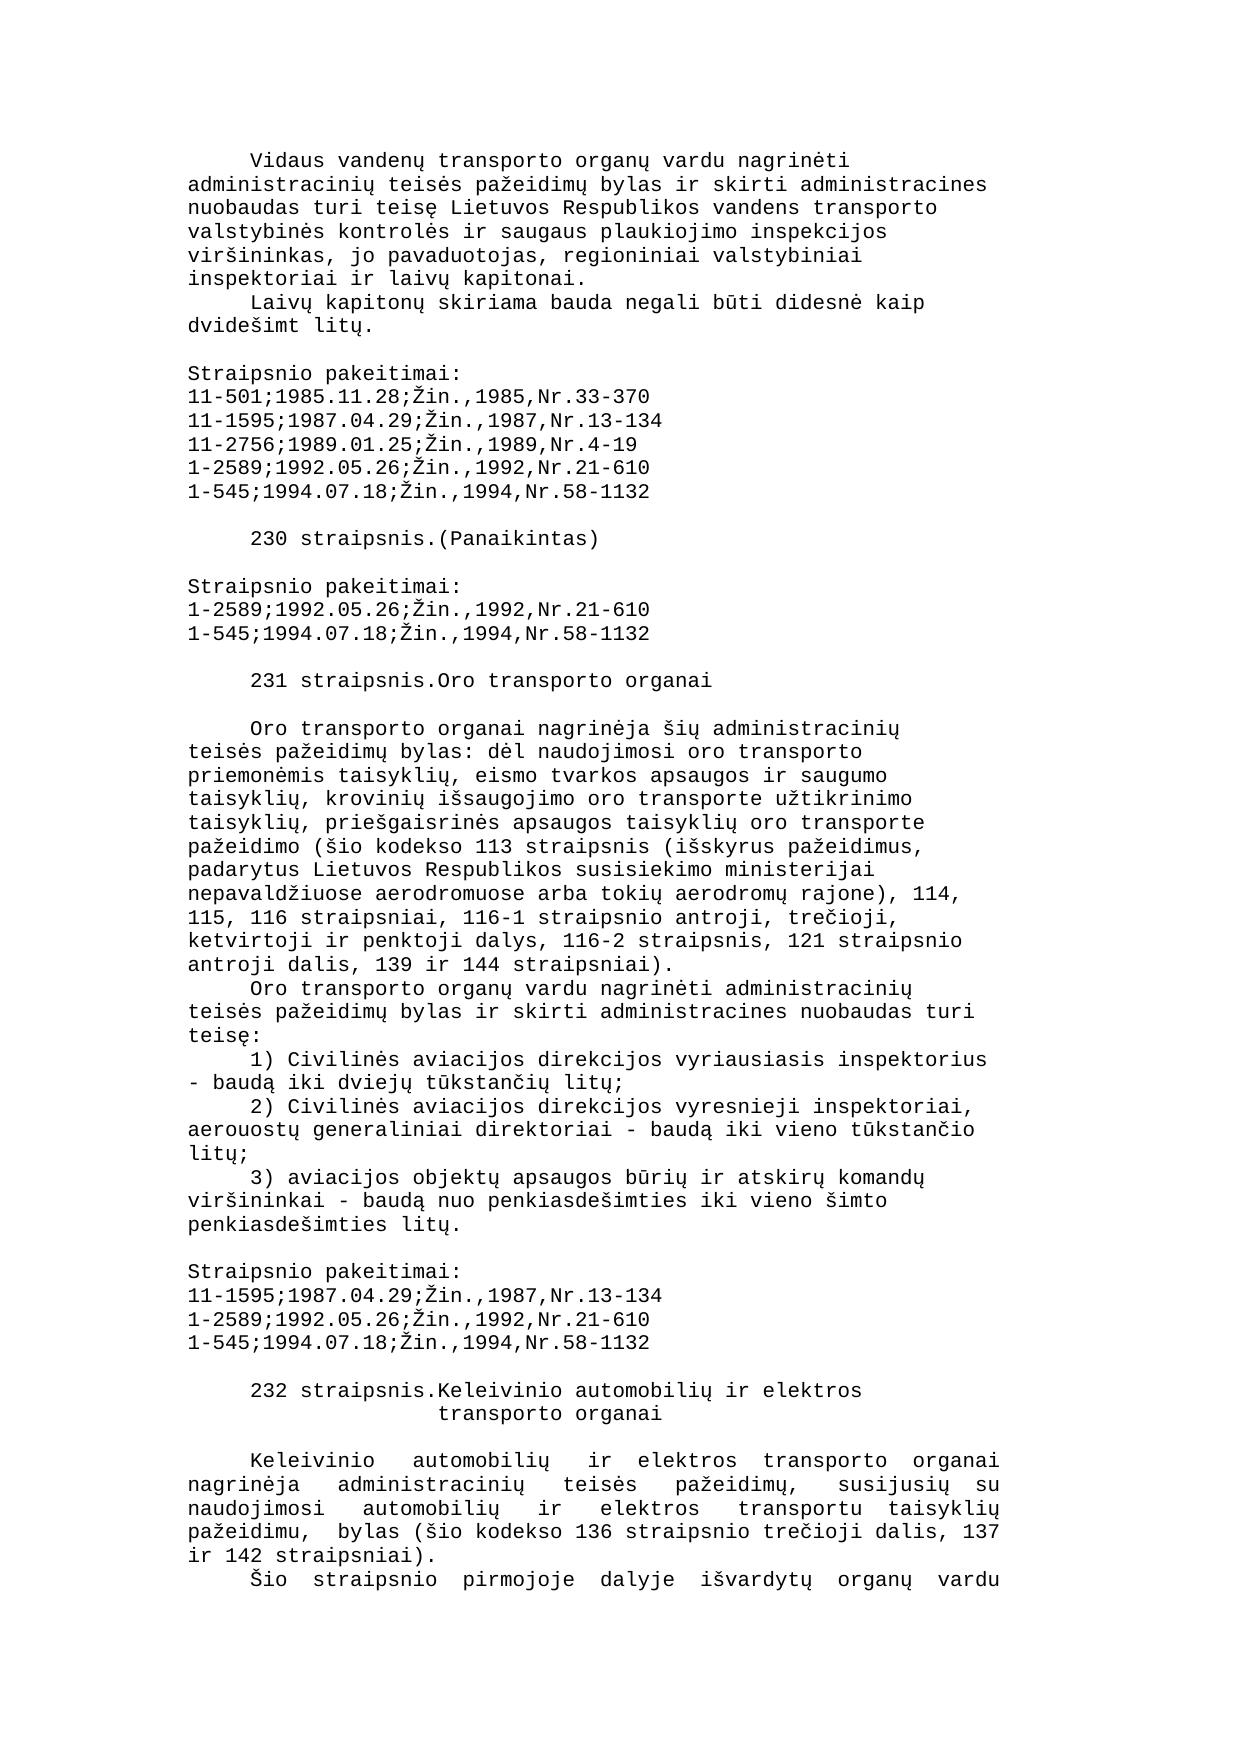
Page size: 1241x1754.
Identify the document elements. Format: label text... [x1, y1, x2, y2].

text teisės pažeidimų bylas ir skirti administracines nuobaudas turi [187, 1001, 1053, 1025]
text penkiasdešimties litų. [187, 1214, 1053, 1238]
text Šio straipsnio pirmojoje dalyje išvardytų organų vardu [187, 1569, 1053, 1592]
text 115, 116 straipsniai, 116-1 straipsnio antroji, trečioji, [187, 907, 1053, 930]
text taisyklių, krovinių išsaugojimo oro transporte užtikrinimo [187, 788, 1053, 812]
text transporto organai [187, 1403, 1053, 1427]
text valstybinės kontrolės ir saugaus plaukiojimo inspekcijos [187, 221, 1053, 244]
text priemonėmis taisyklių, eismo tvarkos apsaugos ir saugumo [187, 765, 1053, 788]
text antroji dalis, 139 ir 144 straipsniai). [187, 954, 1053, 978]
text 2) Civilinės aviacijos direkcijos vyresnieji inspektoriai, [187, 1096, 1053, 1119]
text padarytus Lietuvos Respublikos susisiekimo ministerijai [187, 859, 1053, 883]
text aerouostų generaliniai direktoriai - baudą iki vieno tūkstančio [187, 1119, 1053, 1143]
text viršininkas, jo pavaduotojas, regioniniai valstybiniai [187, 244, 1053, 268]
text teisę: [187, 1025, 1053, 1048]
text Laivų kapitonų skiriama bauda negali būti didesnė kaip [187, 292, 1053, 316]
text pažeidimo (šio kodekso 113 straipsnis (išskyrus pažeidimus, [187, 836, 1053, 859]
text 232 straipsnis.Keleivinio automobilių ir elektros [187, 1379, 1053, 1403]
text 230 straipsnis.(Panaikintas) [187, 528, 1053, 552]
text 1-2589;1992.05.26;Žin.,1992,Nr.21-610 [187, 1309, 1053, 1332]
text ir 142 straipsniai). [187, 1545, 1053, 1569]
text viršininkai - baudą nuo penkiasdešimties iki vieno šimto [187, 1190, 1053, 1214]
text inspektoriai ir laivų kapitonai. [187, 268, 1053, 292]
text Keleivinio automobilių ir elektros transporto organai [187, 1451, 1053, 1474]
text Straipsnio pakeitimai: [187, 363, 1053, 386]
text 1-545;1994.07.18;Žin.,1994,Nr.58-1132 [187, 623, 1053, 647]
text 1-545;1994.07.18;Žin.,1994,Nr.58-1132 [187, 1332, 1053, 1356]
text Straipsnio pakeitimai: [187, 576, 1053, 599]
text Oro transporto organų vardu nagrinėti administracinių [187, 978, 1053, 1001]
text ketvirtoji ir penktoji dalys, 116-2 straipsnis, 121 straipsnio [187, 930, 1053, 954]
text 1-2589;1992.05.26;Žin.,1992,Nr.21-610 [187, 457, 1053, 481]
text nepavaldžiuose aerodromuose arba tokių aerodromų rajone), 114, [187, 883, 1053, 907]
text Straipsnio pakeitimai: [187, 1261, 1053, 1285]
text 1) Civilinės aviacijos direkcijos vyriausiasis inspektorius [187, 1048, 1053, 1072]
text dvidešimt litų. [187, 316, 1053, 339]
text administracinių teisės pažeidimų bylas ir skirti administracines [187, 174, 1053, 197]
text - baudą iki dviejų tūkstančių litų; [187, 1072, 1053, 1096]
text 11-1595;1987.04.29;Žin.,1987,Nr.13-134 [187, 410, 1053, 434]
text 1-2589;1992.05.26;Žin.,1992,Nr.21-610 [187, 599, 1053, 623]
text nuobaudas turi teisę Lietuvos Respublikos vandens transporto [187, 197, 1053, 221]
text nagrinėja administracinių teisės pažeidimų, susijusių su [187, 1474, 1053, 1498]
text naudojimosi automobilių ir elektros transportu taisyklių [187, 1498, 1053, 1521]
text 11-1595;1987.04.29;Žin.,1987,Nr.13-134 [187, 1285, 1053, 1309]
text 11-501;1985.11.28;Žin.,1985,Nr.33-370 [187, 386, 1053, 410]
text taisyklių, priešgaisrinės apsaugos taisyklių oro transporte [187, 812, 1053, 836]
text litų; [187, 1143, 1053, 1167]
text 1-545;1994.07.18;Žin.,1994,Nr.58-1132 [187, 481, 1053, 505]
text teisės pažeidimų bylas: dėl naudojimosi oro transporto [187, 741, 1053, 765]
text Vidaus vandenų transporto organų vardu nagrinėti [187, 150, 1053, 174]
text Oro transporto organai nagrinėja šių administracinių [187, 717, 1053, 741]
text 11-2756;1989.01.25;Žin.,1989,Nr.4-19 [187, 434, 1053, 457]
text 3) aviacijos objektų apsaugos būrių ir atskirų komandų [187, 1167, 1053, 1190]
text pažeidimu, bylas (šio kodekso 136 straipsnio trečioji dalis, 137 [187, 1521, 1053, 1545]
text 231 straipsnis.Oro transporto organai [187, 670, 1053, 694]
